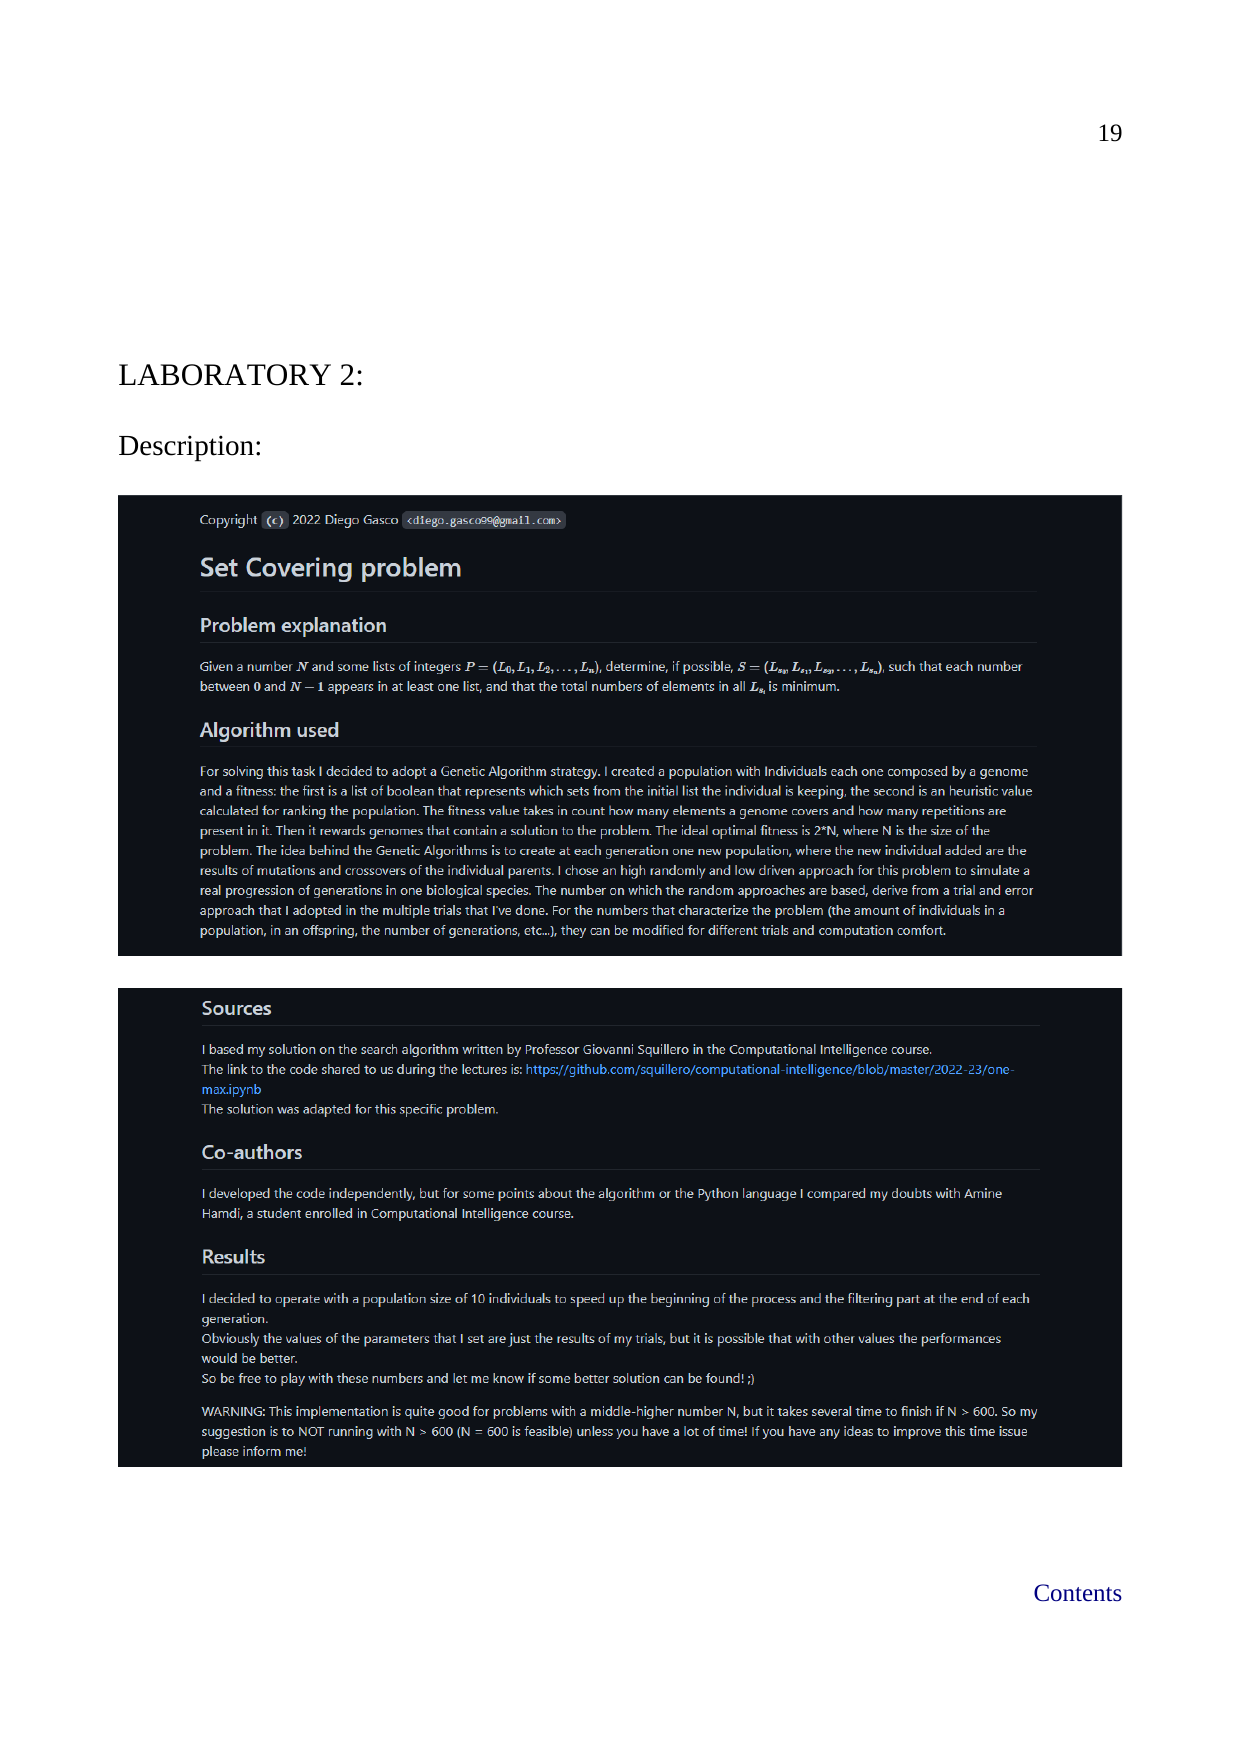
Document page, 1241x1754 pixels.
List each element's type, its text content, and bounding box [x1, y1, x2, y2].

picture [118, 495, 1123, 956]
text Description: [118, 428, 1122, 461]
text LABORATORY 2: [118, 356, 1122, 392]
picture [118, 988, 1123, 1467]
